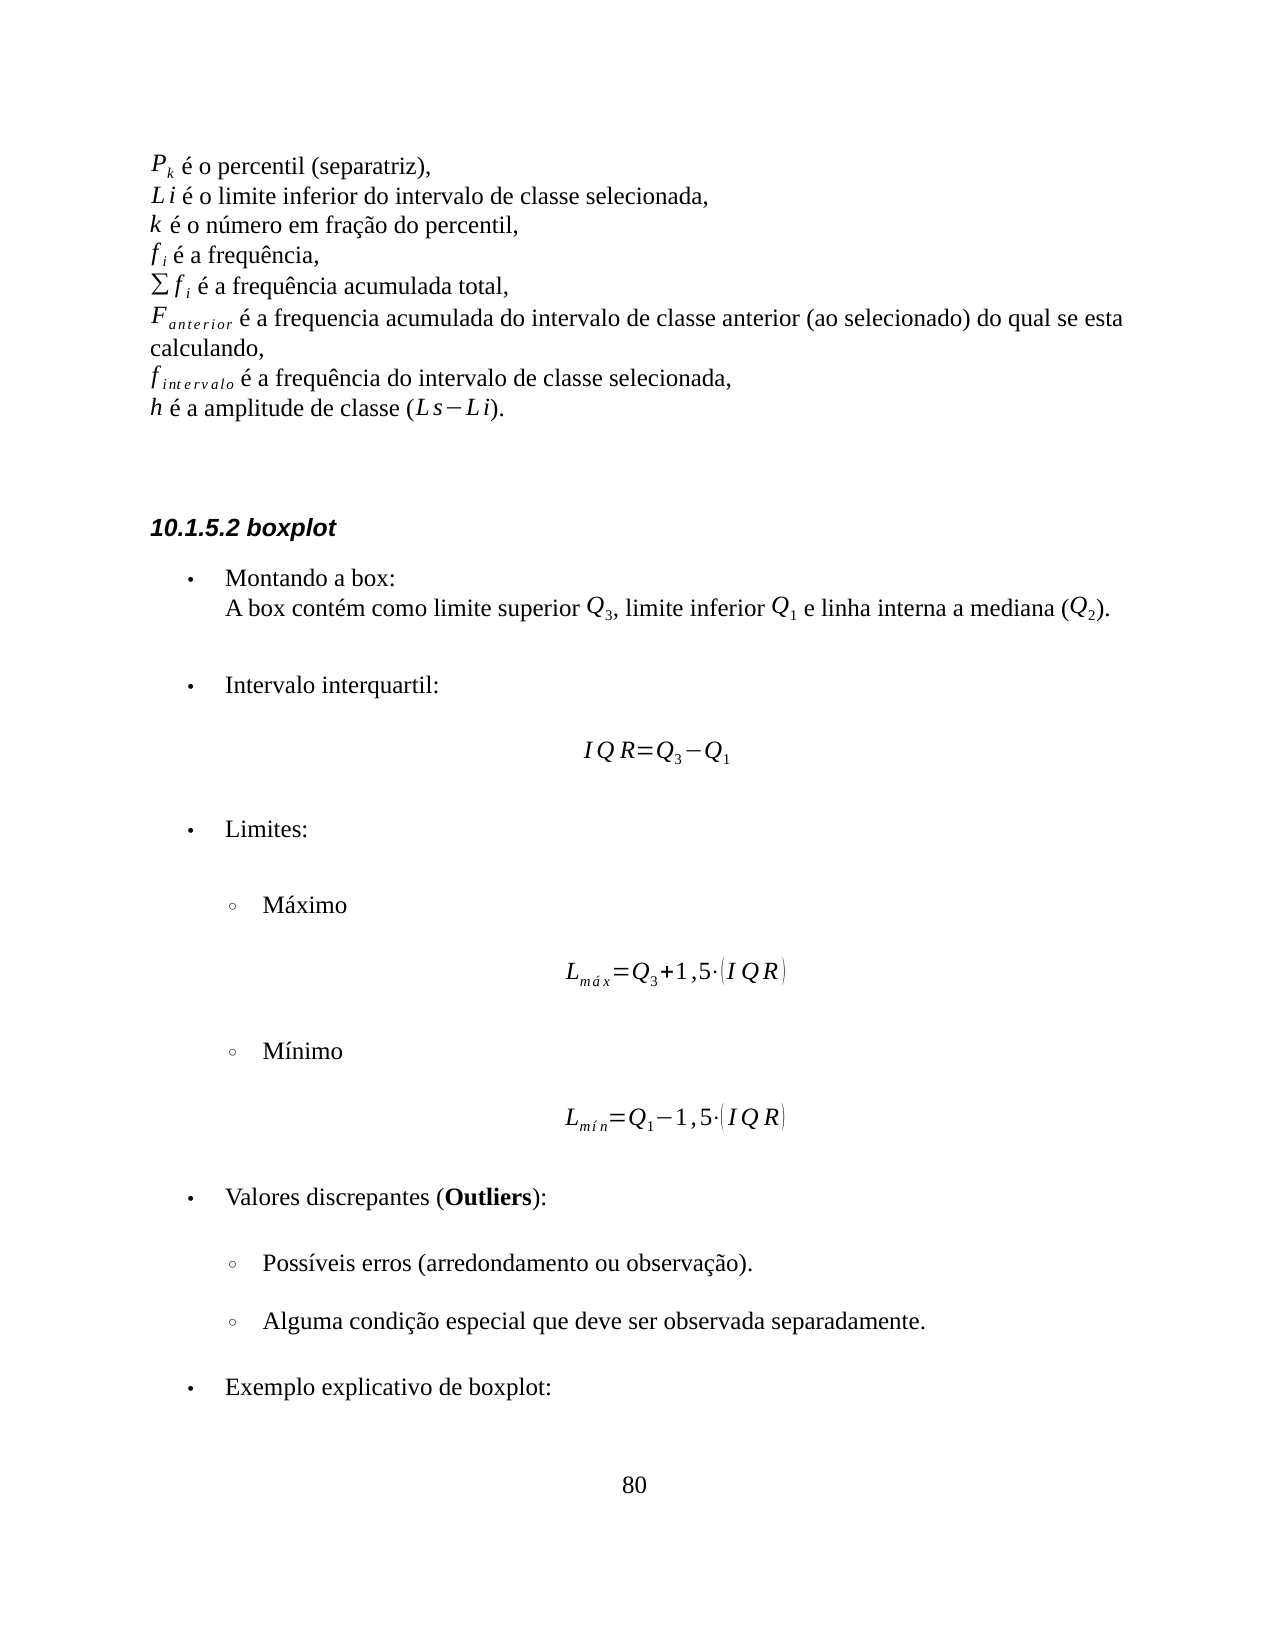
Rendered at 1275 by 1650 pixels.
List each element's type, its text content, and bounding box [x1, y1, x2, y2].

list Máximo [225, 890, 1125, 947]
list Mínimo [225, 1036, 1125, 1093]
list Montando a box: A box contém como limite superior , limite inferior e linha interna a mediana (). [187, 563, 1125, 652]
list Exemplo explicativo de boxplot: [187, 1372, 1125, 1430]
list Intervalo interquartil: [187, 670, 1125, 727]
list Alguma condição especial que deve ser observada separadamente. [225, 1306, 1125, 1363]
list Possíveis erros (arredondamento ou observação). [225, 1248, 1125, 1306]
list Limites: [187, 814, 1125, 872]
list Valores discrepantes (Outliers): [187, 1182, 1125, 1239]
subtitle 10.1.5.2 boxplot [150, 513, 1125, 542]
text onde, é o percentil (separatriz), é o limite inferior do intervalo de classe selecionada, é o número em fração do percentil, é a frequência, é a frequência acumulada total, é a frequencia acumulada do intervalo de classe anterior (ao selecionado) do qual se esta calculando, é a frequência do intervalo de classe selecionada, é a amplitude de classe (). [150, 150, 1125, 451]
